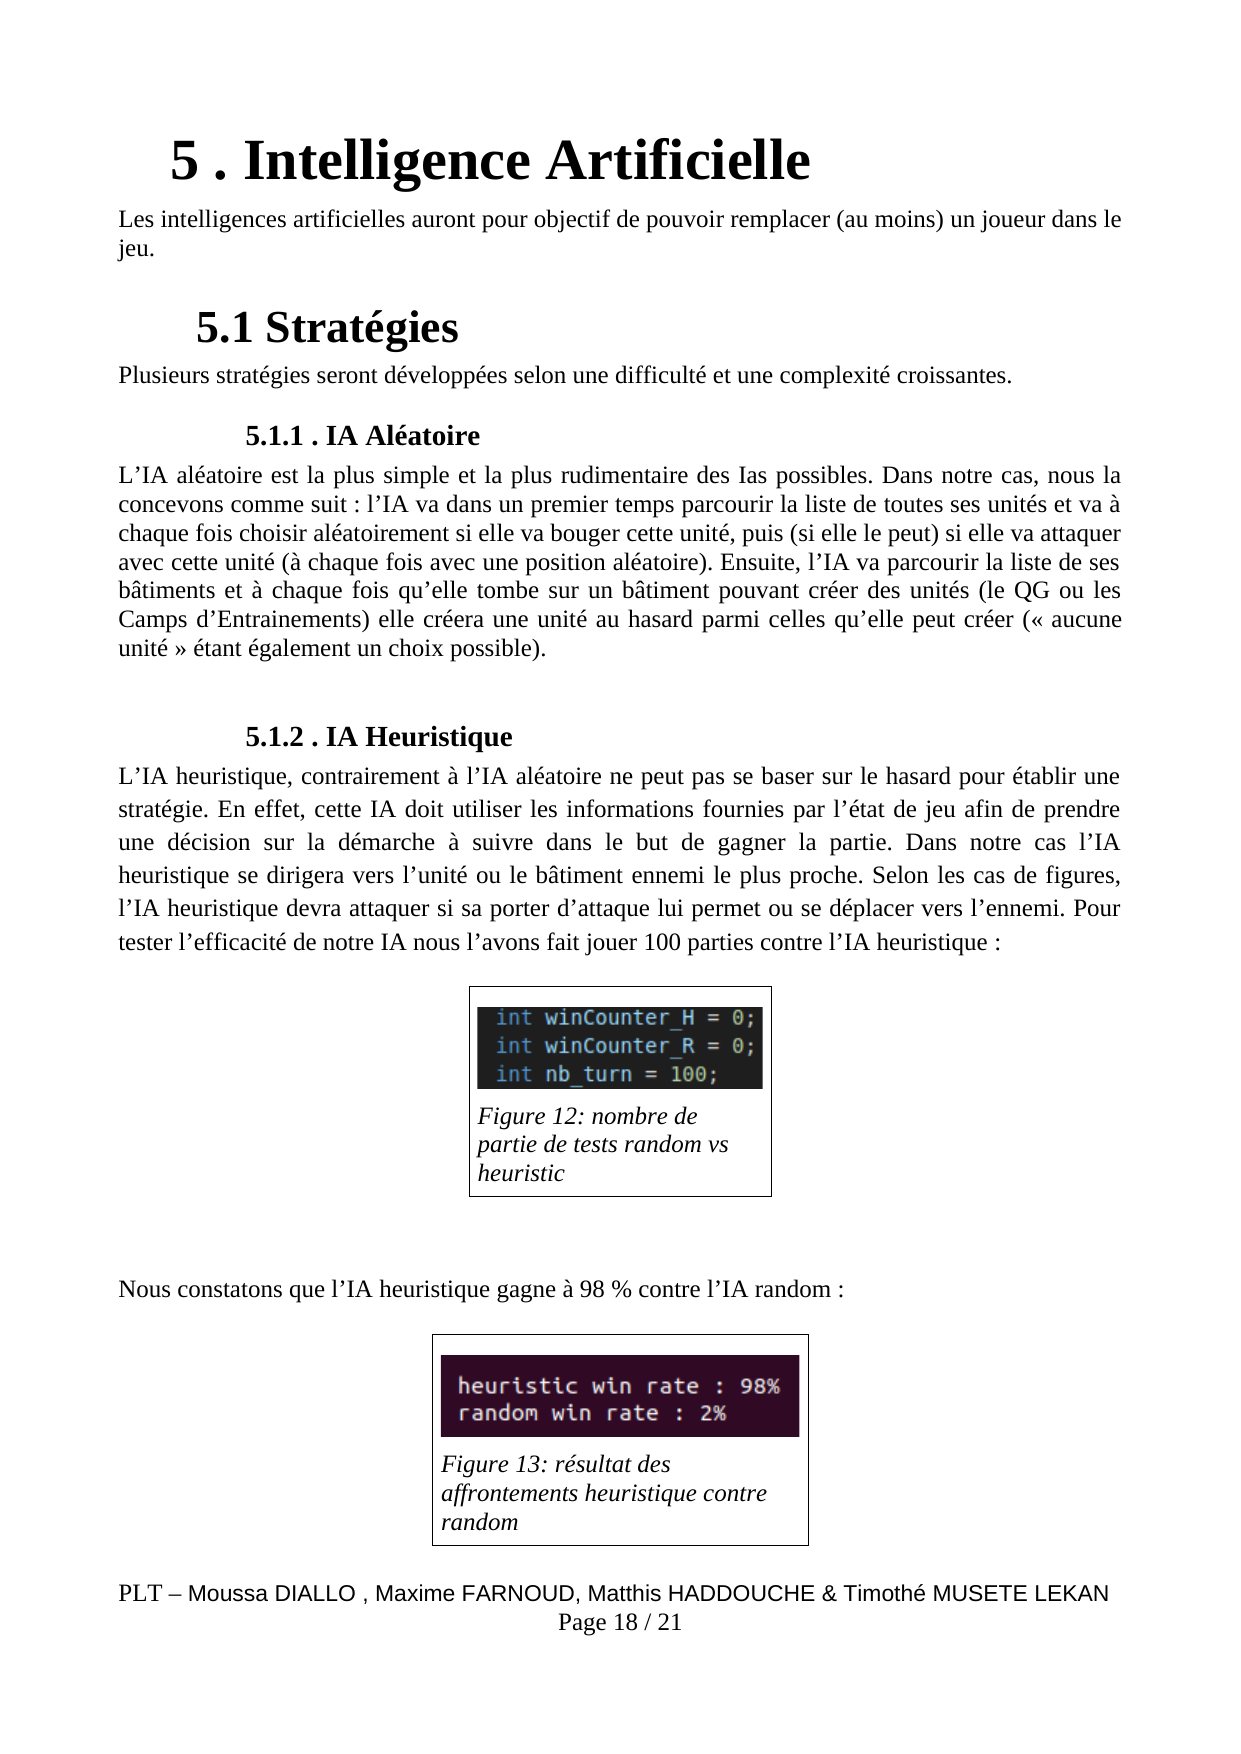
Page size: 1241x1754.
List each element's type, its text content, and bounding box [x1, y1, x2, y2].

text Nous constatons que l’IA heuristique gagne à 98 % contre l’IA random : [118, 1274, 1122, 1303]
text Figure 12: nombre de partie de tests random vs heuristic [477, 1089, 763, 1187]
subtitle Intelligence Artificielle [155, 125, 1122, 192]
text Plusieurs stratégies seront développées selon une difficulté et une complexité croissantes. [118, 361, 1122, 389]
subtitle 5.1 Stratégies [155, 299, 1122, 352]
picture [477, 1007, 763, 1089]
subtitle IA Aléatoire [238, 418, 1122, 452]
text L’IA heuristique, contrairement à l’IA aléatoire ne peut pas se baser sur le hasard pour établir une stratégie. En effet, cette IA doit utiliser les informations fournies par l’état de jeu afin de prendre une décision sur la démarche à suivre dans le but de gagner la partie. Dans notre cas l’IA heuristique se dirigera vers l’unité ou le bâtiment ennemi le plus proche. Selon les cas de figures, l’IA heuristique devra attaquer si sa porter d’attaque lui permet ou se déplacer vers l’ennemi. Pour tester l’efficacité de notre IA nous l’avons fait jouer 100 parties contre l’IA heuristique : [118, 761, 1122, 955]
subtitle IA Heuristique [238, 719, 1122, 753]
text Les intelligences artificielles auront pour objectif de pouvoir remplacer (au moins) un joueur dans le jeu. [118, 204, 1122, 262]
text L’IA aléatoire est la plus simple et la plus rudimentaire des Ias possibles. Dans notre cas, nous la concevons comme suit : l’IA va dans un premier temps parcourir la liste de toutes ses unités et va à chaque fois choisir aléatoirement si elle va bouger cette unité, puis (si elle le peut) si elle va attaquer avec cette unité (à chaque fois avec une position aléatoire). Ensuite, l’IA va parcourir la liste de ses bâtiments et à chaque fois qu’elle tombe sur un bâtiment pouvant créer des unités (le QG ou les Camps d’Entrainements) elle créera une unité au hasard parmi celles qu’elle peut créer (« aucune unité » étant également un choix possible). [118, 460, 1122, 662]
text Figure 13: résultat des affrontements heuristique contre random [441, 1437, 799, 1536]
picture [440, 1355, 800, 1437]
